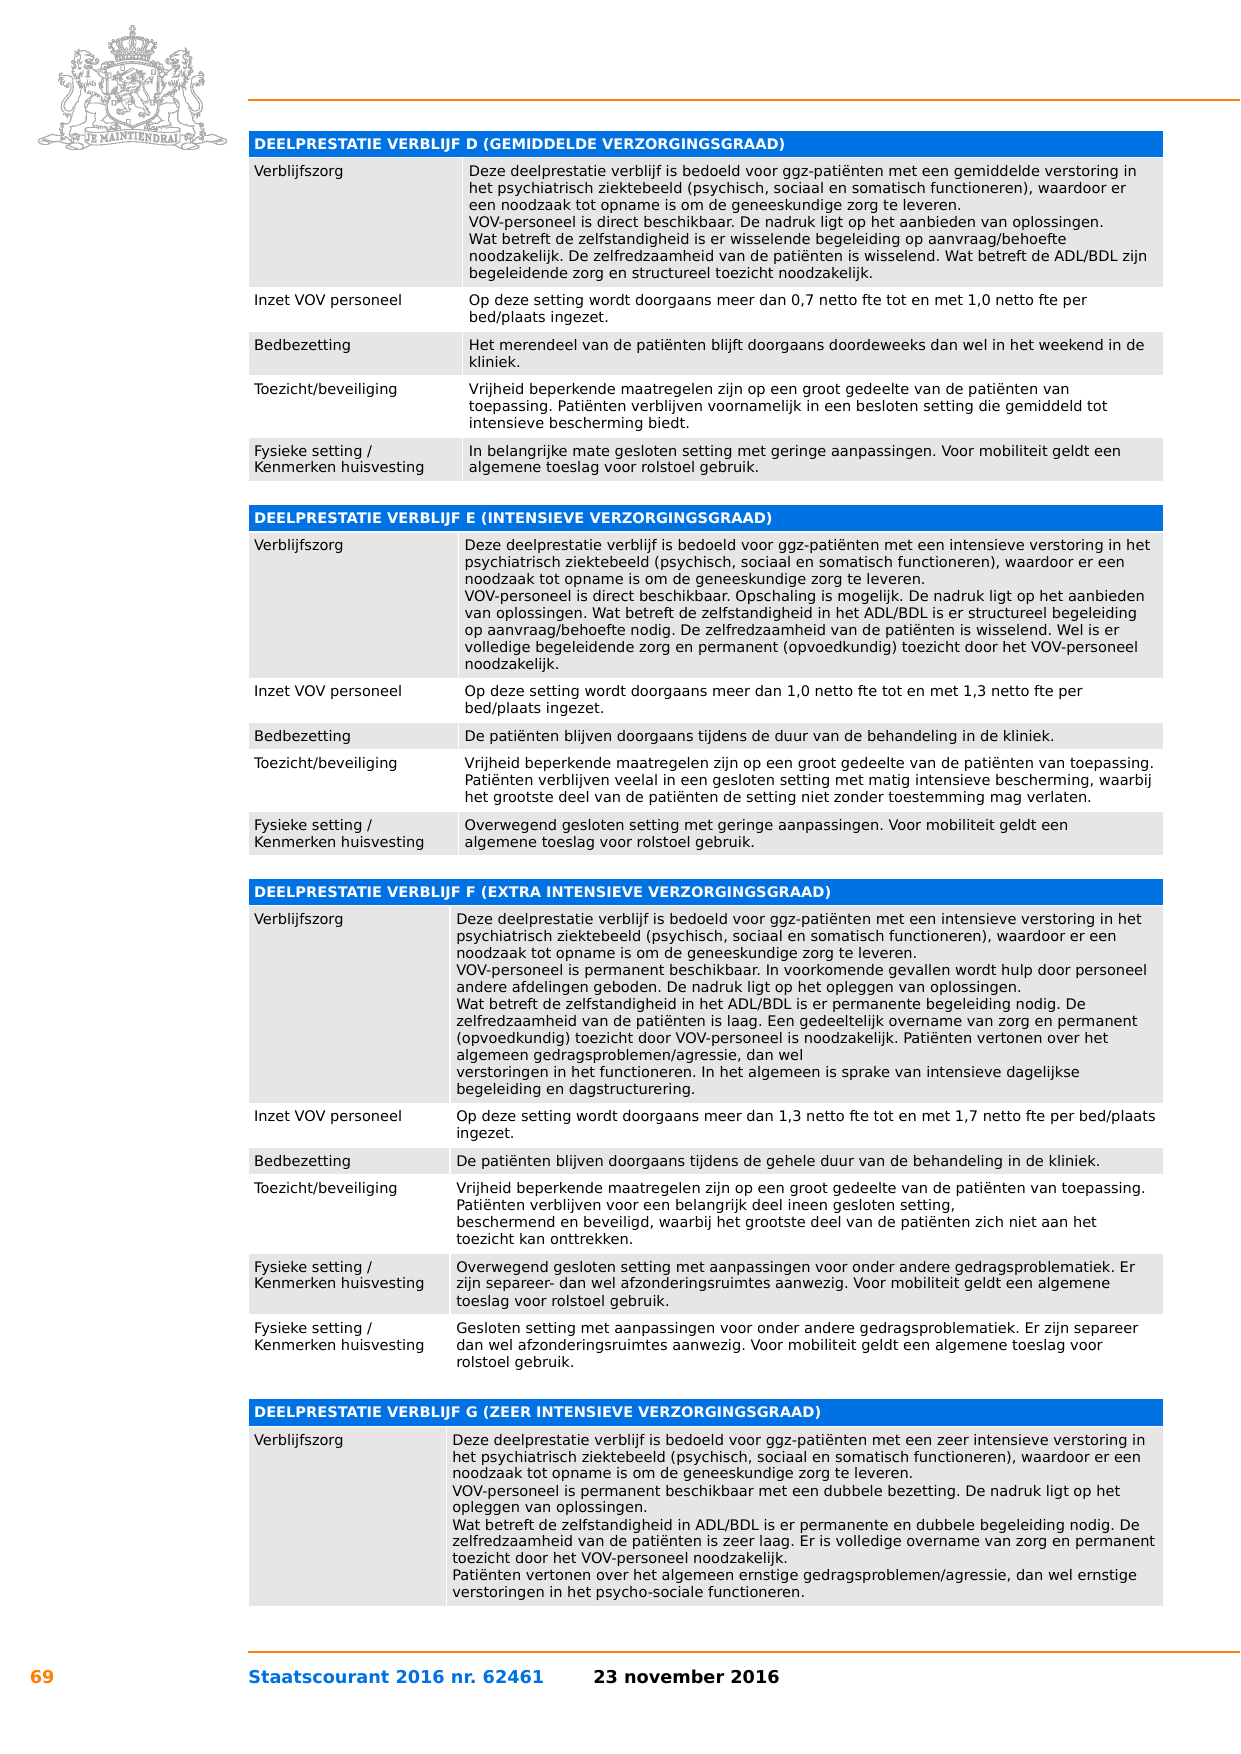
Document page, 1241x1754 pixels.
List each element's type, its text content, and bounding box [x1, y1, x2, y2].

table_cell Inzet VOV personeel [249, 1104, 449, 1147]
table_cell Deze deelprestatie verblijf is bedoeld voor ggz-patiënten met een gemiddelde verstoring in het psychiatrisch ziektebeeld (psychisch, sociaal en somatisch functioneren), waardoor er een noodzaak tot opname is om de geneeskundige zorg te leveren. VOV-personeel is direct beschikbaar. De nadruk ligt op het aanbieden van oplossingen. Wat betreft de zelfstandigheid is er wisselende begeleiding op aanvraag/behoefte noodzakelijk. De zelfredzaamheid van de patiënten is wisselend. Wat betreft de ADL/BDL zijn begeleidende zorg en structureel toezicht noodzakelijk. [463, 158, 1163, 287]
table_cell In belangrijke mate gesloten setting met geringe aanpassingen. Voor mobiliteit geldt een algemene toeslag voor rolstoel gebruik. [463, 438, 1163, 481]
table_cell Overwegend gesloten setting met geringe aanpassingen. Voor mobiliteit geldt een algemene toeslag voor rolstoel gebruik. [459, 812, 1163, 855]
table_cell Toezicht/beveiliging [249, 376, 462, 437]
table_cell Verblijfszorg [249, 158, 462, 287]
table_cell Inzet VOV personeel [249, 288, 462, 331]
table_cell Het merendeel van de patiënten blijft doorgaans doordeweeks dan wel in het weekend in de kliniek. [463, 332, 1163, 375]
table_cell Bedbezetting [249, 1148, 449, 1174]
table_cell Bedbezetting [249, 332, 462, 375]
picture [38, 25, 227, 150]
table_header DEELPRESTATIE VERBLIJF G (ZEER INTENSIEVE VERZORGINGSGRAAD) [249, 1399, 1163, 1426]
table_cell De patiënten blijven doorgaans tijdens de gehele duur van de behandeling in de kliniek. [451, 1148, 1163, 1174]
table_cell Op deze setting wordt doorgaans meer dan 0,7 netto fte tot en met 1,0 netto fte per bed/plaats ingezet. [463, 288, 1163, 331]
table_cell Toezicht/beveiliging [249, 1175, 449, 1253]
table_cell Deze deelprestatie verblijf is bedoeld voor ggz-patiënten met een intensieve verstoring in het psychiatrisch ziektebeeld (psychisch, sociaal en somatisch functioneren), waardoor er een noodzaak tot opname is om de geneeskundige zorg te leveren. VOV-personeel is direct beschikbaar. Opschaling is mogelijk. De nadruk ligt op het aanbieden van oplossingen. Wat betreft de zelfstandigheid in het ADL/BDL is er structureel begeleiding op aanvraag/behoefte nodig. De zelfredzaamheid van de patiënten is wisselend. Wel is er volledige begeleidende zorg en permanent (opvoedkundig) toezicht door het VOV-personeel noodzakelijk. [459, 533, 1163, 678]
table_cell De patiënten blijven doorgaans tijdens de duur van de behandeling in de kliniek. [459, 723, 1163, 749]
table_cell Vrijheid beperkende maatregelen zijn op een groot gedeelte van de patiënten van toepassing. Patiënten verblijven voornamelijk in een besloten setting die gemiddeld tot intensieve bescherming biedt. [463, 376, 1163, 437]
table_cell Vrijheid beperkende maatregelen zijn op een groot gedeelte van de patiënten van toepassing. Patiënten verblijven veelal in een gesloten setting met matig intensieve bescherming, waarbij het grootste deel van de patiënten de setting niet zonder toestemming mag verlaten. [459, 750, 1163, 811]
table_cell Op deze setting wordt doorgaans meer dan 1,3 netto fte tot en met 1,7 netto fte per bed/plaats ingezet. [451, 1104, 1163, 1147]
table_cell Fysieke setting / Kenmerken huisvesting [249, 812, 458, 855]
table_cell Op deze setting wordt doorgaans meer dan 1,0 netto fte tot en met 1,3 netto fte per bed/plaats ingezet. [459, 679, 1163, 722]
table_cell Verblijfszorg [249, 533, 458, 678]
table_cell Gesloten setting met aanpassingen voor onder andere gedragsproblematiek. Er zijn separeer dan wel afzonderingsruimtes aanwezig. Voor mobiliteit geldt een algemene toeslag voor rolstoel gebruik. [451, 1315, 1163, 1375]
table_header DEELPRESTATIE VERBLIJF E (INTENSIEVE VERZORGINGSGRAAD) [249, 505, 1163, 531]
table_cell Fysieke setting / Kenmerken huisvesting [249, 438, 462, 481]
table_cell Deze deelprestatie verblijf is bedoeld voor ggz-patiënten met een intensieve verstoring in het psychiatrisch ziektebeeld (psychisch, sociaal en somatisch functioneren), waardoor er een noodzaak tot opname is om de geneeskundige zorg te leveren. VOV-personeel is permanent beschikbaar. In voorkomende gevallen wordt hulp door personeel andere afdelingen geboden. De nadruk ligt op het opleggen van oplossingen. Wat betreft de zelfstandigheid in het ADL/BDL is er permanente begeleiding nodig. De zelfredzaamheid van de patiënten is laag. Een gedeeltelijk overname van zorg en permanent (opvoedkundig) toezicht door VOV-personeel is noodzakelijk. Patiënten vertonen over het algemeen gedragsproblemen/agressie, dan wel verstoringen in het functioneren. In het algemeen is sprake van intensieve dagelijkse begeleiding en dagstructurering. [451, 906, 1163, 1103]
table_cell Verblijfszorg [249, 906, 449, 1103]
table_header DEELPRESTATIE VERBLIJF F (EXTRA INTENSIEVE VERZORGINGSGRAAD) [249, 879, 1163, 905]
table_cell Verblijfszorg [249, 1427, 446, 1606]
table_cell Bedbezetting [249, 723, 458, 749]
table_header DEELPRESTATIE VERBLIJF D (GEMIDDELDE VERZORGINGSGRAAD) [249, 131, 1163, 157]
table_cell Toezicht/beveiliging [249, 750, 458, 811]
table_cell Deze deelprestatie verblijf is bedoeld voor ggz-patiënten met een zeer intensieve verstoring in het psychiatrisch ziektebeeld (psychisch, sociaal en somatisch functioneren), waardoor er een noodzaak tot opname is om de geneeskundige zorg te leveren. VOV-personeel is permanent beschikbaar met een dubbele bezetting. De nadruk ligt op het opleggen van oplossingen. Wat betreft de zelfstandigheid in ADL/BDL is er permanente en dubbele begeleiding nodig. De zelfredzaamheid van de patiënten is zeer laag. Er is volledige overname van zorg en permanent toezicht door het VOV-personeel noodzakelijk. Patiënten vertonen over het algemeen ernstige gedragsproblemen/agressie, dan wel ernstige verstoringen in het psycho-sociale functioneren. [447, 1427, 1163, 1606]
table_cell Overwegend gesloten setting met aanpassingen voor onder andere gedragsproblematiek. Er zijn separeer- dan wel afzonderingsruimtes aanwezig. Voor mobiliteit geldt een algemene toeslag voor rolstoel gebruik. [451, 1254, 1163, 1314]
table_cell Fysieke setting / Kenmerken huisvesting [249, 1254, 449, 1314]
table_cell Vrijheid beperkende maatregelen zijn op een groot gedeelte van de patiënten van toepassing. Patiënten verblijven voor een belangrijk deel ineen gesloten setting, beschermend en beveiligd, waarbij het grootste deel van de patiënten zich niet aan het toezicht kan onttrekken. [451, 1175, 1163, 1253]
table_cell Fysieke setting / Kenmerken huisvesting [249, 1315, 449, 1375]
table_cell Inzet VOV personeel [249, 679, 458, 722]
